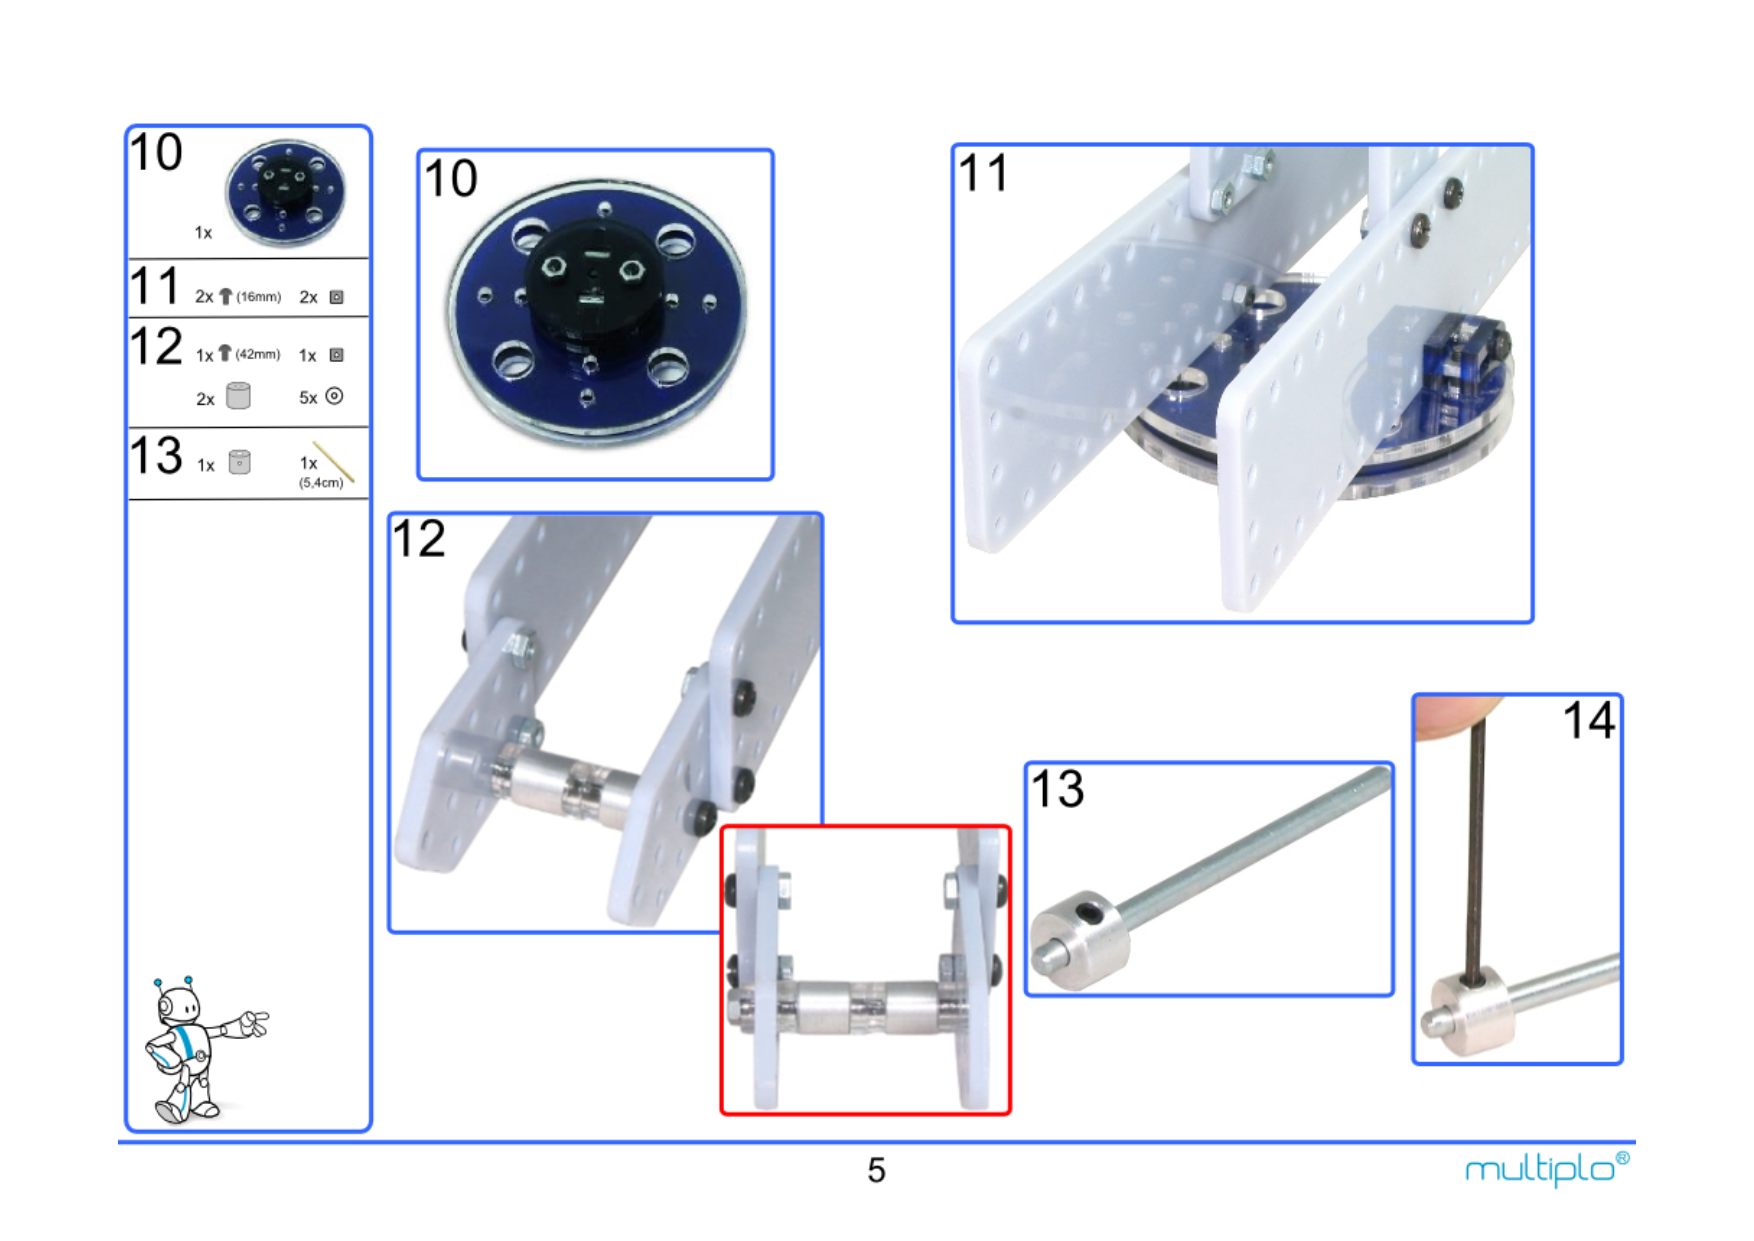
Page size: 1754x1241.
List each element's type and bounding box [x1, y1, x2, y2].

picture [118, 118, 1636, 1192]
